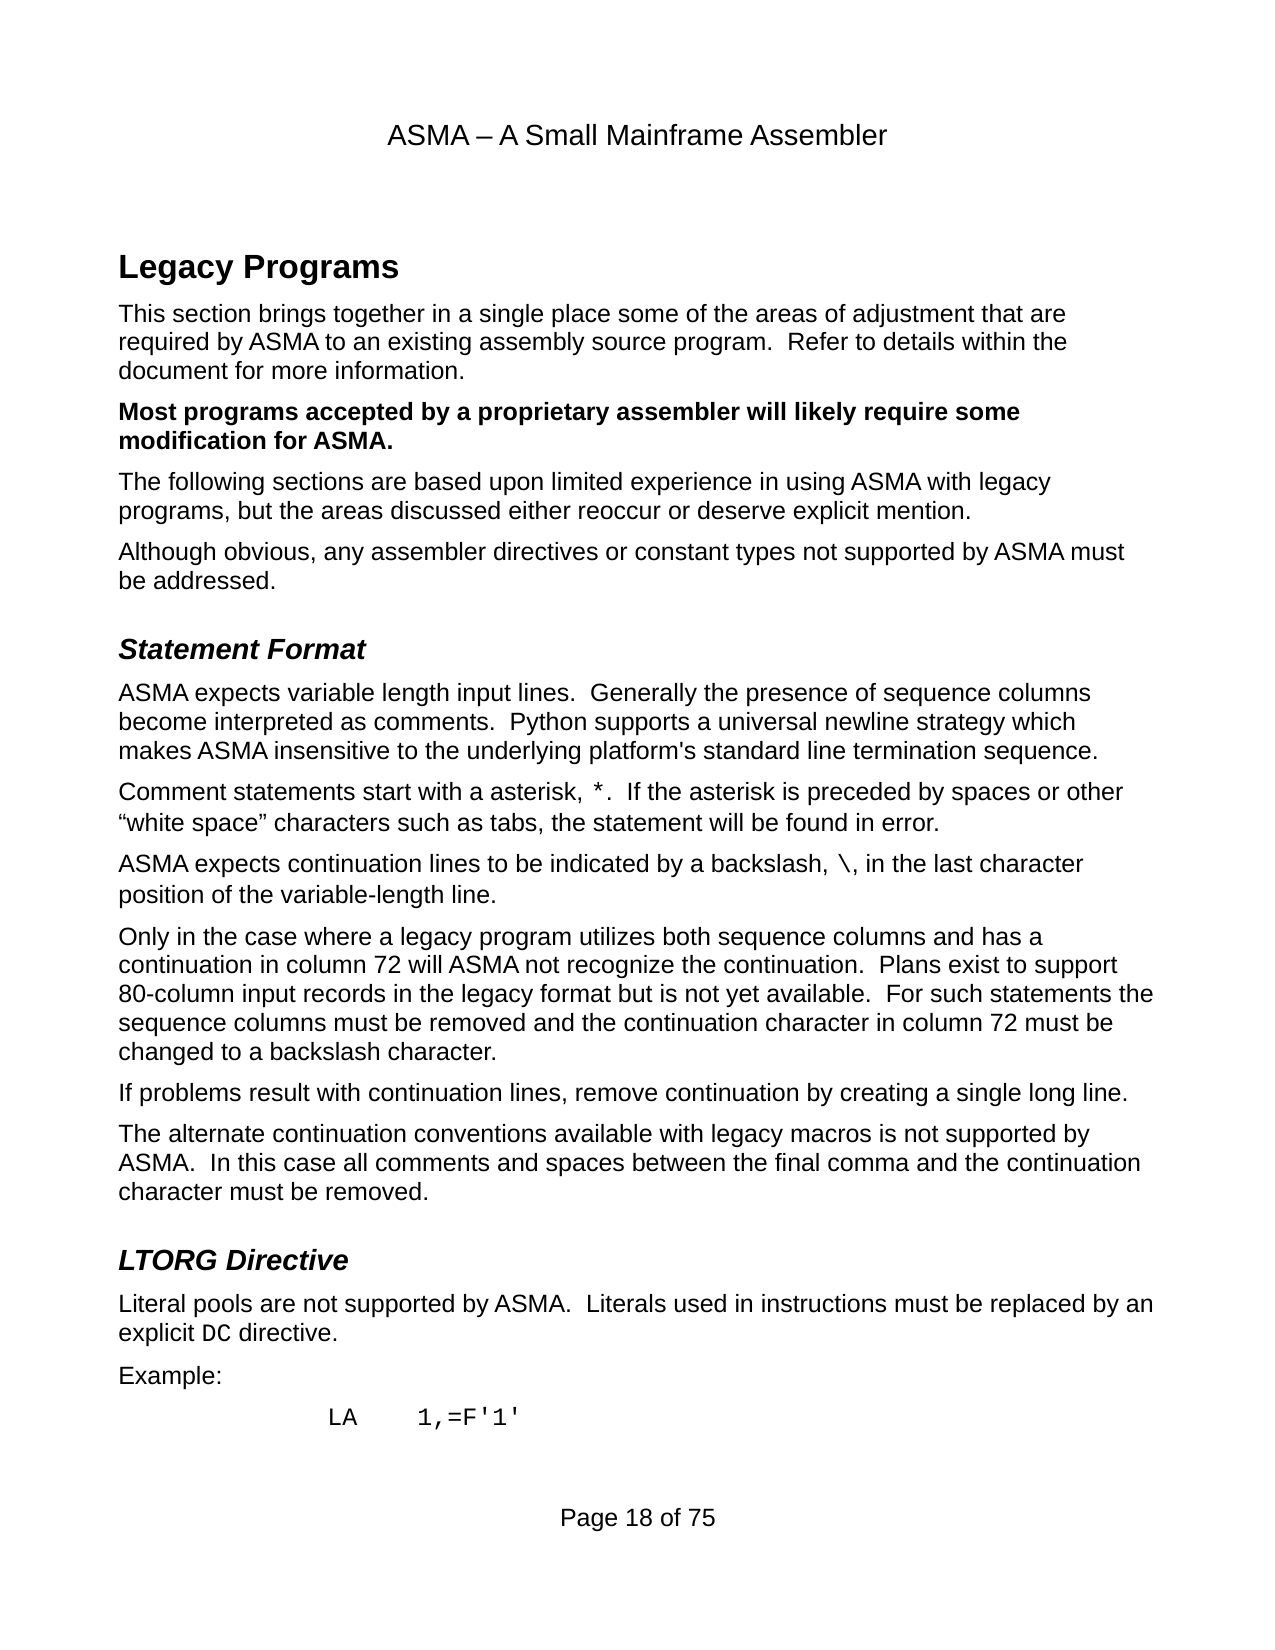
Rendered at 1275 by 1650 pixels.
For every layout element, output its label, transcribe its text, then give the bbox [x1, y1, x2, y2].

text Most programs accepted by a proprietary assembler will likely require some modification for ASMA. [118, 397, 1157, 455]
text Only in the case where a legacy program utilizes both sequence columns and has a continuation in column 72 will ASMA not recognize the continuation. Plans exist to support 80-column input records in the legacy format but is not yet available. For such statements the sequence columns must be removed and the continuation character in column 72 must be changed to a backslash character. [118, 921, 1157, 1065]
text ASMA expects variable length input lines. Generally the presence of sequence columns become interpreted as comments. Python supports a universal newline strategy which makes ASMA insensitive to the underlying platform's standard line termination sequence. [118, 678, 1157, 764]
text If problems result with continuation lines, remove continuation by creating a single long line. [118, 1078, 1157, 1106]
text Although obvious, any assembler directives or constant types not supported by ASMA must be addressed. [118, 537, 1157, 595]
text Comment statements start with a asterisk, *. If the asterisk is preceded by spaces or other “white space” characters such as tabs, the statement will be found in error. [118, 777, 1157, 837]
text The following sections are based upon limited experience in using ASMA with legacy programs, but the areas discussed either reoccur or deserve explicit mention. [118, 467, 1157, 525]
text LA 1,=F'1' [118, 1402, 1157, 1433]
subtitle LTORG Directive [118, 1243, 1157, 1276]
text Literal pools are not supported by ASMA. Literals used in instructions must be replaced by an explicit DC directive. [118, 1289, 1157, 1348]
subtitle Legacy Programs [118, 247, 1157, 286]
subtitle Statement Format [118, 632, 1157, 666]
text This section brings together in a single place some of the areas of adjustment that are required by ASMA to an existing assembly source program. Refer to details within the document for more information. [118, 298, 1157, 385]
text The alternate continuation conventions available with legacy macros is not supported by ASMA. In this case all comments and spaces between the final comma and the continuation character must be removed. [118, 1119, 1157, 1205]
text ASMA expects continuation lines to be indicated by a backslash, \, in the last character position of the variable-length line. [118, 849, 1157, 909]
text Example: [118, 1361, 1157, 1390]
